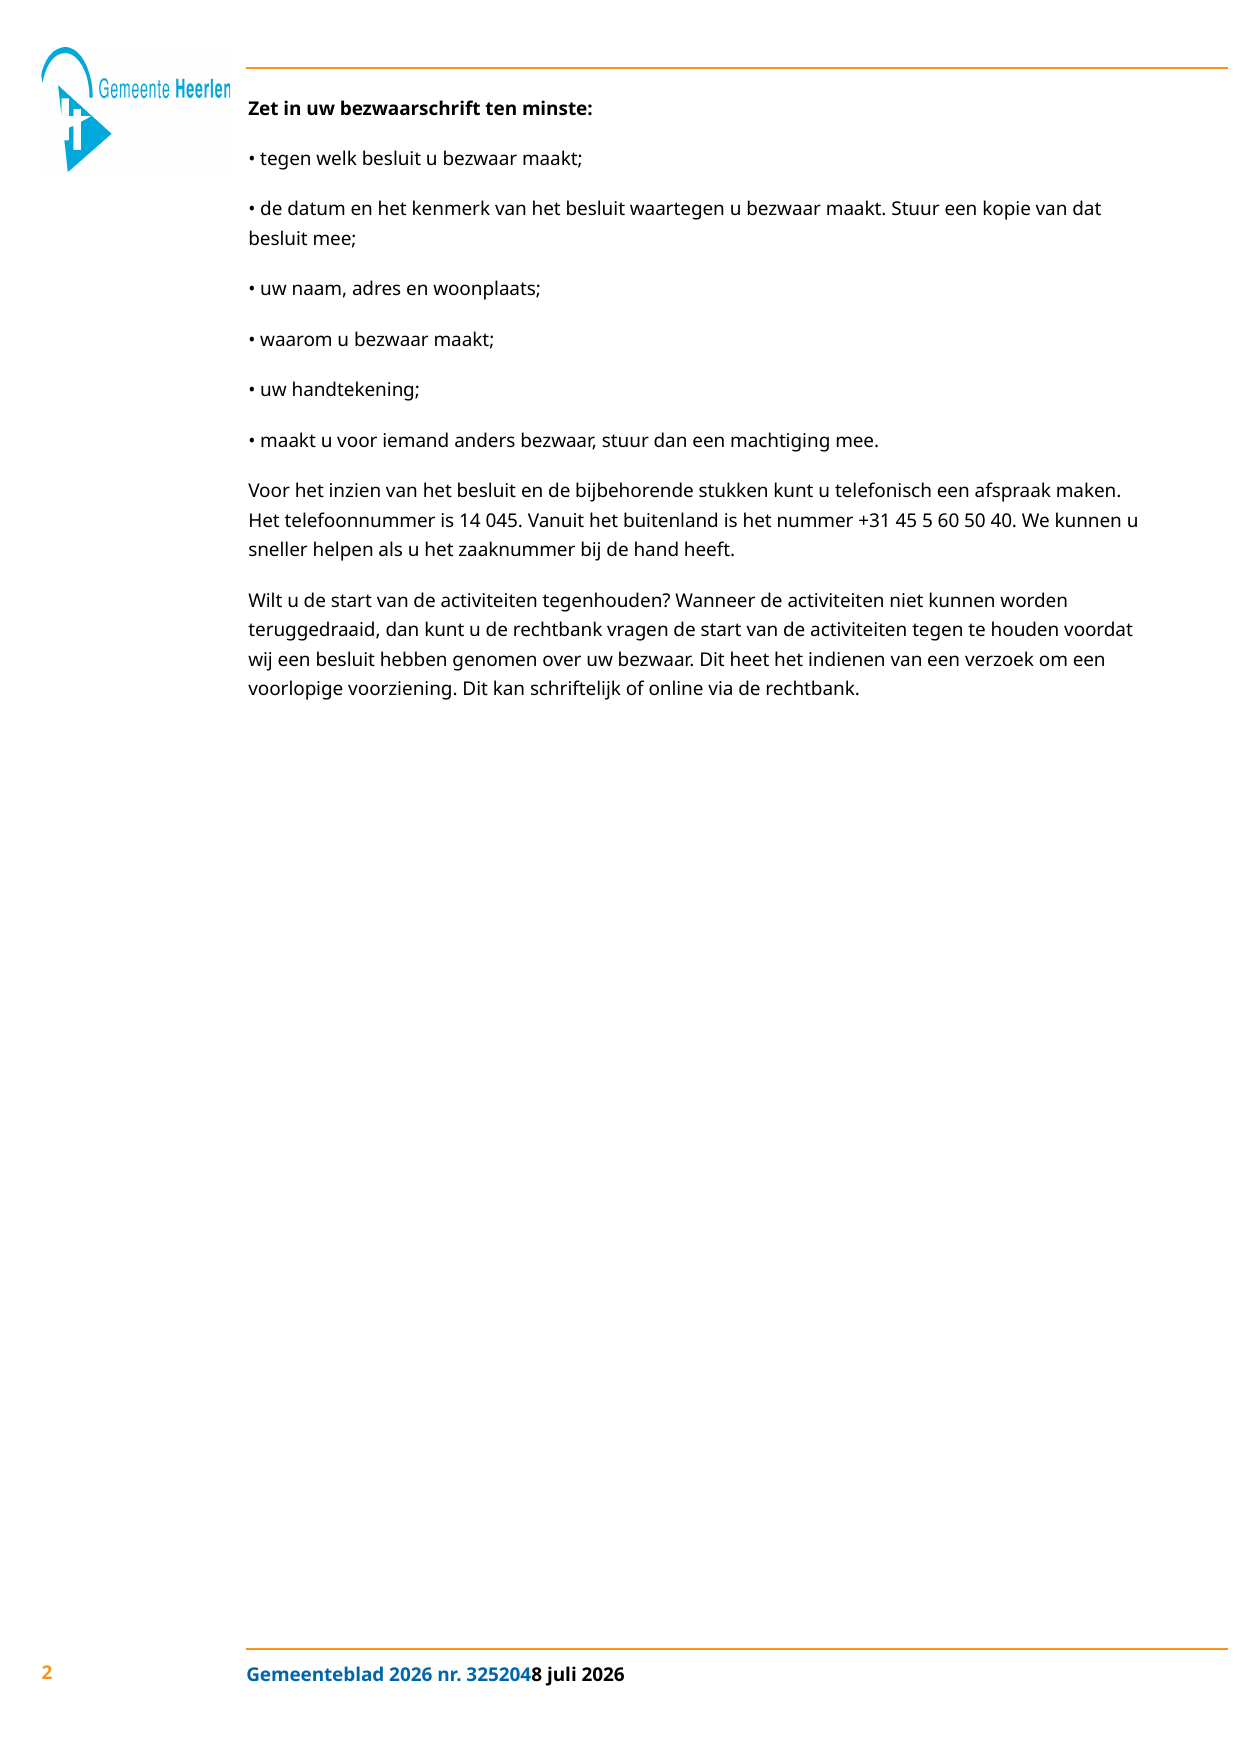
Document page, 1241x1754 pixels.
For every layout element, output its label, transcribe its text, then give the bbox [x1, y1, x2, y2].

text • uw handtekening; [248, 376, 1152, 402]
text • tegen welk besluit u bezwaar maakt; [248, 145, 1152, 171]
text Zet in uw bezwaarschrift ten minste: [248, 95, 1152, 121]
picture [41, 47, 231, 172]
text Wilt u de start van de activiteiten tegenhouden? Wanneer de activiteiten niet kunnen worden teruggedraaid, dan kunt u de rechtbank vragen de start van de activiteiten tegen te houden voordat wij een besluit hebben genomen over uw bezwaar. Dit heet het indienen van een verzoek om een voorlopige voorziening. Dit kan schriftelijk of online via de rechtbank. [248, 587, 1152, 701]
picture [41, 47, 59, 70]
text • waarom u bezwaar maakt; [248, 326, 1152, 352]
text • uw naam, adres en woonplaats; [248, 276, 1152, 301]
text • maakt u voor iemand anders bezwaar, stuur dan een machtiging mee. [248, 427, 1152, 453]
text • de datum en het kenmerk van het besluit waartegen u bezwaar maakt. Stuur een kopie van dat besluit mee; [248, 196, 1152, 251]
text Voor het inzien van het besluit en de bijbehorende stukken kunt u telefonisch een afspraak maken. Het telefoonnummer is 14 045. Vanuit het buitenland is het nummer +31 45 5 60 50 40. We kunnen u sneller helpen als u het zaaknummer bij de hand heeft. [248, 477, 1152, 562]
